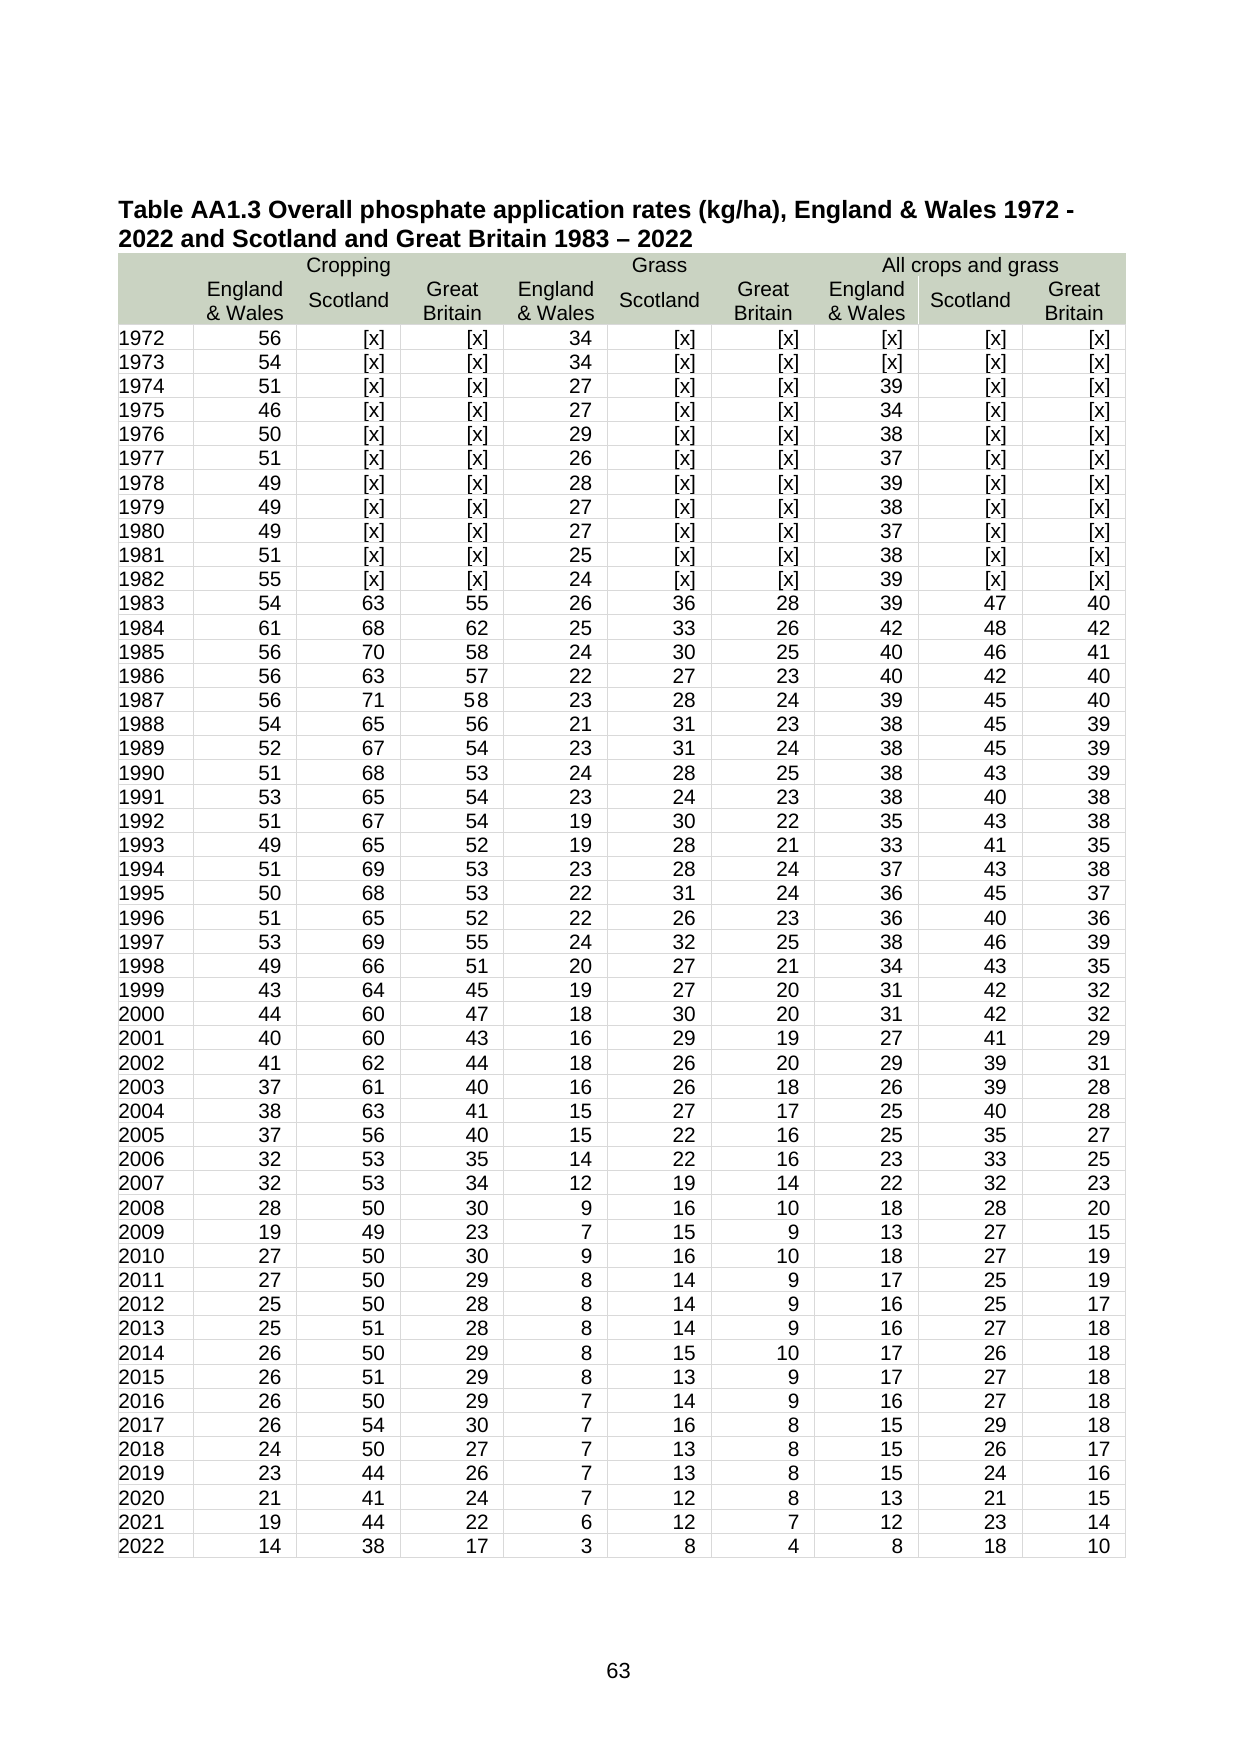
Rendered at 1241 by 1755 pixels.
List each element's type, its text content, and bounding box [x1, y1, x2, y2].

table_cell 27 [815, 1026, 918, 1049]
table_cell 30 [401, 1413, 503, 1436]
table_cell England & Wales [193, 276, 297, 324]
table_cell 2014 [119, 1340, 193, 1363]
table_cell 13 [608, 1365, 711, 1388]
table_cell 27 [919, 1244, 1022, 1267]
table_cell 1980 [119, 519, 193, 542]
table_cell [x] [297, 422, 400, 445]
table_cell Scotland [608, 276, 711, 324]
table_cell [x] [919, 374, 1022, 397]
table_cell 42 [1023, 615, 1125, 638]
table_cell 9 [712, 1268, 814, 1291]
table_cell 39 [815, 470, 918, 493]
table_cell 15 [815, 1437, 918, 1460]
table_cell 53 [401, 881, 503, 904]
table_cell 56 [401, 712, 503, 735]
table_cell 23 [504, 857, 607, 880]
table_cell 25 [815, 1123, 918, 1146]
table_cell 9 [712, 1389, 814, 1412]
table_cell 40 [401, 1123, 503, 1146]
table_cell 40 [919, 1099, 1022, 1122]
table_cell 22 [504, 881, 607, 904]
table_cell 58 [401, 640, 503, 663]
table_cell 16 [608, 1244, 711, 1267]
table_cell 17 [815, 1268, 918, 1291]
table_cell [x] [401, 350, 503, 373]
table_cell 38 [815, 760, 918, 783]
table_cell [x] [919, 350, 1022, 373]
table_cell 27 [504, 495, 607, 518]
table_cell 1998 [119, 954, 193, 977]
table_cell 30 [608, 809, 711, 832]
table_cell 2004 [119, 1099, 193, 1122]
table_cell 27 [194, 1268, 296, 1291]
table_cell 7 [504, 1389, 607, 1412]
table_cell 13 [815, 1220, 918, 1243]
table_cell 50 [194, 881, 296, 904]
table_cell 29 [815, 1050, 918, 1073]
table_cell 1994 [119, 857, 193, 880]
table_cell [x] [815, 350, 918, 373]
table_cell 39 [815, 374, 918, 397]
table_cell 1981 [119, 543, 193, 566]
table_cell 1975 [119, 398, 193, 421]
table_cell 7 [504, 1461, 607, 1484]
table_cell 10 [712, 1195, 814, 1218]
table_cell [x] [919, 567, 1022, 590]
table_cell 13 [608, 1437, 711, 1460]
table_cell 8 [712, 1461, 814, 1484]
table_cell [x] [712, 519, 814, 542]
table_cell 60 [297, 1002, 400, 1025]
table_cell 23 [401, 1220, 503, 1243]
table_cell 1972 [119, 325, 193, 348]
table_cell 51 [194, 809, 296, 832]
table_cell 1987 [119, 688, 193, 711]
table_cell 32 [194, 1171, 296, 1194]
table_cell 39 [1023, 930, 1125, 953]
table_cell 19 [194, 1220, 296, 1243]
table_cell [x] [712, 325, 814, 348]
table_cell 37 [194, 1075, 296, 1098]
table_cell 26 [919, 1340, 1022, 1363]
table_cell 50 [297, 1340, 400, 1363]
table_cell 33 [919, 1147, 1022, 1170]
table_cell [x] [1023, 374, 1125, 397]
table_cell [x] [297, 325, 400, 348]
table_cell 1985 [119, 640, 193, 663]
table_cell 2018 [119, 1437, 193, 1460]
table_cell [x] [297, 543, 400, 566]
table_cell 35 [919, 1123, 1022, 1146]
table_cell 17 [712, 1099, 814, 1122]
table_cell 45 [919, 736, 1022, 759]
table_cell 44 [401, 1050, 503, 1073]
table_cell 50 [297, 1244, 400, 1267]
table_cell 15 [608, 1340, 711, 1363]
table_cell 20 [712, 1050, 814, 1073]
table_cell 40 [1023, 688, 1125, 711]
table_cell 8 [504, 1268, 607, 1291]
table_cell 50 [297, 1292, 400, 1315]
table_cell 2008 [119, 1195, 193, 1218]
table_cell 57 [401, 664, 503, 687]
table_cell 27 [504, 519, 607, 542]
table_cell 2021 [119, 1510, 193, 1533]
table_cell 30 [401, 1195, 503, 1218]
table_cell 31 [608, 736, 711, 759]
table_cell 27 [919, 1389, 1022, 1412]
table_cell [x] [919, 422, 1022, 445]
table_cell 51 [297, 1316, 400, 1339]
table_cell [x] [712, 350, 814, 373]
table_cell 29 [401, 1268, 503, 1291]
table_cell 51 [194, 374, 296, 397]
table_cell 63 [297, 664, 400, 687]
subtitle Table AA1.3 Overall phosphate application rates (kg/ha), England & Wales 1972 - 2022 and Scotland and Great Britain 1983 – 2022 [118, 195, 1122, 252]
table_cell 35 [1023, 833, 1125, 856]
table_cell 32 [194, 1147, 296, 1170]
table_cell [x] [608, 446, 711, 469]
table_cell 54 [401, 785, 503, 808]
table_cell 37 [194, 1123, 296, 1146]
table_cell 8 [504, 1316, 607, 1339]
table_cell 25 [712, 760, 814, 783]
table_cell 21 [194, 1485, 296, 1508]
table_cell [x] [401, 519, 503, 542]
table_cell 33 [815, 833, 918, 856]
table_cell 8 [712, 1437, 814, 1460]
table_cell 14 [1023, 1510, 1125, 1533]
table_header All crops and grass [815, 253, 1126, 276]
table_cell [x] [712, 422, 814, 445]
table_cell 21 [712, 833, 814, 856]
table_cell 17 [1023, 1437, 1125, 1460]
table_cell 46 [919, 930, 1022, 953]
table_cell 41 [1023, 640, 1125, 663]
table_cell 19 [504, 809, 607, 832]
table_cell 34 [401, 1171, 503, 1194]
table_cell 50 [297, 1268, 400, 1291]
table_cell 24 [504, 930, 607, 953]
table_cell Scotland [919, 276, 1022, 324]
table_cell 40 [919, 785, 1022, 808]
table_cell 48 [919, 615, 1022, 638]
table_cell 28 [919, 1195, 1022, 1218]
table_cell 26 [608, 1050, 711, 1073]
table_cell 30 [608, 1002, 711, 1025]
table_cell 8 [712, 1485, 814, 1508]
table_cell [x] [1023, 325, 1125, 348]
table_cell 8 [712, 1413, 814, 1436]
table_cell [x] [1023, 422, 1125, 445]
table_cell 12 [504, 1171, 607, 1194]
table_cell 18 [504, 1050, 607, 1073]
table_cell 2009 [119, 1220, 193, 1243]
table_cell 25 [194, 1316, 296, 1339]
table_cell 31 [1023, 1050, 1125, 1073]
table_cell 65 [297, 833, 400, 856]
table_cell 54 [194, 712, 296, 735]
table_cell 39 [1023, 736, 1125, 759]
table_cell 1974 [119, 374, 193, 397]
table_cell 2000 [119, 1002, 193, 1025]
table_cell 25 [919, 1268, 1022, 1291]
table_cell 38 [815, 422, 918, 445]
table_cell [x] [1023, 350, 1125, 373]
table_cell 8 [504, 1340, 607, 1363]
table_header Grass [504, 253, 815, 276]
table_cell 26 [194, 1340, 296, 1363]
table_cell [x] [401, 567, 503, 590]
table_cell 15 [504, 1099, 607, 1122]
table_cell 22 [504, 664, 607, 687]
table_cell 39 [815, 688, 918, 711]
table_cell 53 [297, 1147, 400, 1170]
table_cell 22 [608, 1123, 711, 1146]
table_cell 13 [815, 1485, 918, 1508]
table_cell 13 [608, 1461, 711, 1484]
table_cell 17 [1023, 1292, 1125, 1315]
table_cell 27 [1023, 1123, 1125, 1146]
table_cell 69 [297, 930, 400, 953]
table_cell 23 [712, 785, 814, 808]
table_cell 43 [919, 857, 1022, 880]
table_cell [x] [712, 543, 814, 566]
table_cell 53 [401, 857, 503, 880]
table_cell 8 [815, 1534, 918, 1557]
table_cell 2006 [119, 1147, 193, 1170]
table_cell 28 [504, 470, 607, 493]
table_cell [x] [401, 325, 503, 348]
table_cell 40 [919, 905, 1022, 928]
table_cell 28 [194, 1195, 296, 1218]
table_cell [x] [401, 374, 503, 397]
table_cell 51 [194, 857, 296, 880]
table_cell 10 [712, 1244, 814, 1267]
table_cell 26 [608, 905, 711, 928]
table_cell 20 [1023, 1195, 1125, 1218]
table_cell 62 [401, 615, 503, 638]
table_cell 1991 [119, 785, 193, 808]
table_cell 16 [504, 1026, 607, 1049]
table_cell 38 [194, 1099, 296, 1122]
table_cell 2005 [119, 1123, 193, 1146]
table_cell 38 [1023, 857, 1125, 880]
table_cell 26 [815, 1075, 918, 1098]
table_cell 39 [815, 567, 918, 590]
table_cell 68 [297, 881, 400, 904]
table_cell 25 [504, 615, 607, 638]
table_cell 14 [608, 1389, 711, 1412]
table_cell [x] [608, 495, 711, 518]
table_cell 36 [815, 881, 918, 904]
table_cell 27 [608, 1099, 711, 1122]
table_cell 43 [194, 978, 296, 1001]
table_cell 49 [194, 470, 296, 493]
table_cell Scotland [297, 276, 400, 324]
table_cell 45 [919, 688, 1022, 711]
table_cell 1990 [119, 760, 193, 783]
table_cell 2007 [119, 1171, 193, 1194]
table_cell 28 [608, 760, 711, 783]
table_cell 16 [608, 1413, 711, 1436]
table_cell 1988 [119, 712, 193, 735]
table_cell [x] [608, 567, 711, 590]
table_cell 51 [194, 446, 296, 469]
table_cell 66 [297, 954, 400, 977]
table_cell 23 [712, 905, 814, 928]
table_cell [x] [919, 398, 1022, 421]
table_cell 45 [401, 978, 503, 1001]
table_cell 56 [297, 1123, 400, 1146]
table_cell 26 [401, 1461, 503, 1484]
table_cell 32 [919, 1171, 1022, 1194]
table_cell [x] [919, 519, 1022, 542]
table_cell [x] [1023, 519, 1125, 542]
table_cell 63 [297, 591, 400, 614]
table_cell 65 [297, 905, 400, 928]
table_cell 19 [194, 1510, 296, 1533]
table_cell 46 [194, 398, 296, 421]
table_cell [x] [608, 350, 711, 373]
table_cell 16 [815, 1292, 918, 1315]
table_cell 23 [712, 712, 814, 735]
table_cell 23 [504, 688, 607, 711]
table_cell 24 [712, 881, 814, 904]
table_cell 26 [504, 591, 607, 614]
table_cell 50 [297, 1437, 400, 1460]
table_cell 2019 [119, 1461, 193, 1484]
table_cell [x] [297, 567, 400, 590]
table_cell 54 [401, 809, 503, 832]
table_cell 9 [504, 1195, 607, 1218]
table_cell 25 [712, 640, 814, 663]
table_cell 17 [815, 1365, 918, 1388]
table_cell 9 [504, 1244, 607, 1267]
table_cell 1996 [119, 905, 193, 928]
table_cell 27 [608, 664, 711, 687]
table_cell [x] [608, 374, 711, 397]
table_cell 44 [297, 1510, 400, 1533]
table_cell 7 [504, 1220, 607, 1243]
table_cell 18 [1023, 1316, 1125, 1339]
table_cell 10 [1023, 1534, 1125, 1557]
table_cell 28 [1023, 1075, 1125, 1098]
table_cell 53 [194, 785, 296, 808]
table_cell [x] [712, 470, 814, 493]
table_cell 32 [608, 930, 711, 953]
table_cell 7 [712, 1510, 814, 1533]
table_cell 15 [1023, 1485, 1125, 1508]
table_cell 1976 [119, 422, 193, 445]
table_cell 19 [504, 833, 607, 856]
table_cell 24 [712, 736, 814, 759]
table_cell 15 [504, 1123, 607, 1146]
table_cell 7 [504, 1437, 607, 1460]
table_cell 9 [712, 1292, 814, 1315]
table_cell 36 [608, 591, 711, 614]
table_cell [x] [608, 398, 711, 421]
table_cell 41 [919, 833, 1022, 856]
table_cell 69 [297, 857, 400, 880]
table_cell 45 [919, 881, 1022, 904]
table_cell 24 [919, 1461, 1022, 1484]
table_cell [x] [608, 470, 711, 493]
table_cell [x] [712, 398, 814, 421]
table_cell 10 [712, 1340, 814, 1363]
table_cell 39 [815, 591, 918, 614]
table_cell 40 [1023, 591, 1125, 614]
table_cell 23 [919, 1510, 1022, 1533]
table_cell 70 [297, 640, 400, 663]
table_cell 38 [815, 712, 918, 735]
table_cell [x] [1023, 567, 1125, 590]
table_cell 2012 [119, 1292, 193, 1315]
table_cell 8 [504, 1365, 607, 1388]
table_cell 16 [608, 1195, 711, 1218]
table_cell 14 [608, 1292, 711, 1315]
table_cell 23 [194, 1461, 296, 1484]
table_cell [x] [297, 374, 400, 397]
table_cell 27 [608, 954, 711, 977]
table_cell 25 [194, 1292, 296, 1315]
table_cell [x] [712, 446, 814, 469]
table_cell 18 [1023, 1365, 1125, 1388]
table_cell 39 [919, 1050, 1022, 1073]
table_cell 24 [712, 857, 814, 880]
table_cell 7 [504, 1485, 607, 1508]
table_cell 40 [1023, 664, 1125, 687]
table_cell 3 [504, 1534, 607, 1557]
table_cell 37 [815, 519, 918, 542]
table_cell 28 [712, 591, 814, 614]
table_cell 9 [712, 1316, 814, 1339]
table_cell 1989 [119, 736, 193, 759]
table_cell 40 [194, 1026, 296, 1049]
table_cell 14 [712, 1171, 814, 1194]
table_cell 2011 [119, 1268, 193, 1291]
table_cell 25 [815, 1099, 918, 1122]
table_cell 49 [297, 1220, 400, 1243]
table_cell 14 [608, 1316, 711, 1339]
table_cell 24 [504, 567, 607, 590]
table_cell 52 [401, 905, 503, 928]
table_cell 6 [504, 1510, 607, 1533]
table_cell 38 [1023, 809, 1125, 832]
table_cell 1979 [119, 495, 193, 518]
table_cell 28 [401, 1316, 503, 1339]
table_cell 44 [194, 1002, 296, 1025]
table_cell 24 [401, 1485, 503, 1508]
table_cell 16 [504, 1075, 607, 1098]
table_cell 49 [194, 519, 296, 542]
table_cell 29 [1023, 1026, 1125, 1049]
table_cell 22 [712, 809, 814, 832]
table_cell 31 [815, 978, 918, 1001]
table_cell 27 [919, 1316, 1022, 1339]
table_cell 34 [815, 954, 918, 977]
table_cell 31 [815, 1002, 918, 1025]
table_cell 2002 [119, 1050, 193, 1073]
table_cell 22 [401, 1510, 503, 1533]
table_cell 43 [919, 760, 1022, 783]
table_cell 62 [297, 1050, 400, 1073]
table_cell Great Britain [1022, 276, 1126, 324]
table_cell England & Wales [815, 276, 918, 324]
table_cell 51 [194, 543, 296, 566]
table_cell Great Britain [711, 276, 815, 324]
table_cell 18 [504, 1002, 607, 1025]
table_cell 29 [919, 1413, 1022, 1436]
table_cell 53 [297, 1171, 400, 1194]
table_cell 25 [1023, 1147, 1125, 1170]
table_cell 29 [608, 1026, 711, 1049]
table_cell 27 [504, 398, 607, 421]
table_cell 47 [919, 591, 1022, 614]
table_cell 38 [815, 930, 918, 953]
table_cell 26 [712, 615, 814, 638]
table_cell 31 [608, 712, 711, 735]
table_cell 1978 [119, 470, 193, 493]
table_cell 21 [919, 1485, 1022, 1508]
table_cell 29 [401, 1340, 503, 1363]
table_cell 34 [504, 325, 607, 348]
table_cell 14 [194, 1534, 296, 1557]
table_cell 37 [815, 857, 918, 880]
table_cell 15 [1023, 1220, 1125, 1243]
table_cell 52 [401, 833, 503, 856]
table_cell 2020 [119, 1485, 193, 1508]
table_cell 51 [297, 1365, 400, 1388]
table_cell 17 [401, 1534, 503, 1557]
table_cell 28 [401, 1292, 503, 1315]
table_cell [x] [919, 470, 1022, 493]
table_cell 34 [815, 398, 918, 421]
table_cell 55 [401, 591, 503, 614]
table_cell 23 [504, 736, 607, 759]
table_cell 50 [297, 1195, 400, 1218]
table_cell 34 [504, 350, 607, 373]
table_cell [x] [297, 350, 400, 373]
table_cell 63 [297, 1099, 400, 1122]
table_cell [x] [815, 325, 918, 348]
table_cell 22 [608, 1147, 711, 1170]
table_cell 2003 [119, 1075, 193, 1098]
table_cell 16 [1023, 1461, 1125, 1484]
table_cell 25 [919, 1292, 1022, 1315]
table_cell Great Britain [400, 276, 504, 324]
table_cell 9 [712, 1365, 814, 1388]
table_cell 21 [712, 954, 814, 977]
table_cell [x] [401, 543, 503, 566]
table_cell 58 [401, 688, 503, 711]
table_cell 43 [919, 954, 1022, 977]
table_cell 27 [919, 1365, 1022, 1388]
table_cell 32 [1023, 978, 1125, 1001]
table_cell 41 [297, 1485, 400, 1508]
table_cell 30 [401, 1244, 503, 1267]
table_cell [x] [297, 470, 400, 493]
table_cell 19 [1023, 1268, 1125, 1291]
table_cell 46 [919, 640, 1022, 663]
table_cell 49 [194, 954, 296, 977]
table_cell 2016 [119, 1389, 193, 1412]
table_cell [x] [297, 398, 400, 421]
table_cell [x] [712, 495, 814, 518]
table_cell 23 [1023, 1171, 1125, 1194]
table_cell 19 [712, 1026, 814, 1049]
table_cell [x] [608, 422, 711, 445]
table_cell [x] [608, 519, 711, 542]
table_cell [x] [919, 325, 1022, 348]
table_cell [x] [1023, 446, 1125, 469]
table_cell 8 [504, 1292, 607, 1315]
table_cell [x] [297, 495, 400, 518]
table_cell 39 [919, 1075, 1022, 1098]
table_cell 43 [919, 809, 1022, 832]
table_cell 49 [194, 495, 296, 518]
table_cell [x] [1023, 543, 1125, 566]
table_cell 38 [815, 543, 918, 566]
table_cell 41 [401, 1099, 503, 1122]
table_cell 33 [608, 615, 711, 638]
table_cell 37 [815, 446, 918, 469]
table_cell [x] [608, 543, 711, 566]
table_cell 18 [815, 1195, 918, 1218]
table_cell 41 [919, 1026, 1022, 1049]
table_cell 31 [608, 881, 711, 904]
table_cell 9 [712, 1220, 814, 1243]
table_cell 44 [297, 1461, 400, 1484]
table_cell 1983 [119, 591, 193, 614]
table_cell 60 [297, 1026, 400, 1049]
table_cell 4 [712, 1534, 814, 1557]
table_cell 49 [194, 833, 296, 856]
table_cell 40 [815, 640, 918, 663]
table_cell 42 [919, 664, 1022, 687]
table_cell 50 [194, 422, 296, 445]
table_cell 18 [1023, 1340, 1125, 1363]
table_cell 26 [608, 1075, 711, 1098]
table_cell [x] [401, 422, 503, 445]
table_cell 51 [194, 760, 296, 783]
table_cell 15 [815, 1461, 918, 1484]
table_cell 26 [194, 1389, 296, 1412]
table_cell 24 [504, 760, 607, 783]
table_cell 38 [815, 495, 918, 518]
table_cell 23 [504, 785, 607, 808]
table_cell 30 [608, 640, 711, 663]
table_cell 2017 [119, 1413, 193, 1436]
table_cell 28 [608, 688, 711, 711]
table_cell 29 [504, 422, 607, 445]
table_header Cropping [193, 253, 504, 276]
table_cell 26 [919, 1437, 1022, 1460]
table_cell 1992 [119, 809, 193, 832]
table_cell 35 [401, 1147, 503, 1170]
table_cell [x] [401, 446, 503, 469]
table_cell 39 [1023, 712, 1125, 735]
table_cell 25 [712, 930, 814, 953]
table_cell 61 [194, 615, 296, 638]
table_cell 15 [815, 1413, 918, 1436]
table_cell England & Wales [504, 276, 608, 324]
table_cell 8 [608, 1534, 711, 1557]
table_cell 23 [815, 1147, 918, 1170]
table_cell 18 [1023, 1413, 1125, 1436]
table_cell 27 [919, 1220, 1022, 1243]
table_cell 1993 [119, 833, 193, 856]
table_cell 36 [815, 905, 918, 928]
table_cell [x] [401, 398, 503, 421]
table_cell 51 [194, 905, 296, 928]
table_cell 41 [194, 1050, 296, 1073]
table_cell 26 [504, 446, 607, 469]
table_cell 43 [401, 1026, 503, 1049]
table_cell 55 [401, 930, 503, 953]
table_cell 52 [194, 736, 296, 759]
table_cell 23 [712, 664, 814, 687]
table_cell 38 [815, 736, 918, 759]
table_cell 61 [297, 1075, 400, 1098]
table_cell 2022 [119, 1534, 193, 1557]
table_cell [118, 276, 193, 324]
table_cell 1977 [119, 446, 193, 469]
table_cell 28 [608, 833, 711, 856]
table_cell [x] [1023, 398, 1125, 421]
table_cell [x] [297, 446, 400, 469]
table_cell 14 [608, 1268, 711, 1291]
table_cell 37 [1023, 881, 1125, 904]
table_cell 65 [297, 712, 400, 735]
table_cell 40 [815, 664, 918, 687]
table_cell 1997 [119, 930, 193, 953]
table_cell [x] [608, 325, 711, 348]
table_cell [x] [401, 470, 503, 493]
table_cell 18 [1023, 1389, 1125, 1412]
table_cell 24 [504, 640, 607, 663]
table_cell 1984 [119, 615, 193, 638]
table_cell 28 [1023, 1099, 1125, 1122]
table_cell 2015 [119, 1365, 193, 1388]
table_cell 42 [919, 1002, 1022, 1025]
table_cell 20 [712, 1002, 814, 1025]
table_cell 16 [815, 1389, 918, 1412]
table_cell 38 [297, 1534, 400, 1557]
table_cell 24 [712, 688, 814, 711]
table_cell 29 [401, 1389, 503, 1412]
table_cell [x] [919, 446, 1022, 469]
table_cell 45 [919, 712, 1022, 735]
table_cell 26 [194, 1413, 296, 1436]
table_cell 54 [194, 350, 296, 373]
table_cell 71 [297, 688, 400, 711]
table_cell 22 [504, 905, 607, 928]
table_cell 35 [1023, 954, 1125, 977]
table_cell 38 [1023, 785, 1125, 808]
table_cell 56 [194, 325, 296, 348]
table_cell [x] [712, 567, 814, 590]
table_cell 67 [297, 809, 400, 832]
table_cell 32 [1023, 1002, 1125, 1025]
table_cell [x] [919, 543, 1022, 566]
table_cell 54 [297, 1413, 400, 1436]
table_cell 42 [815, 615, 918, 638]
table_cell 35 [815, 809, 918, 832]
table_cell 68 [297, 760, 400, 783]
table_cell 7 [504, 1413, 607, 1436]
table_cell [x] [401, 495, 503, 518]
table_cell 51 [401, 954, 503, 977]
table_cell 54 [401, 736, 503, 759]
table_cell 38 [815, 785, 918, 808]
table_cell 55 [194, 567, 296, 590]
table_cell 26 [194, 1365, 296, 1388]
table_header [118, 253, 193, 276]
table_cell 24 [194, 1437, 296, 1460]
table_cell 27 [401, 1437, 503, 1460]
table_cell 65 [297, 785, 400, 808]
table_cell [x] [297, 519, 400, 542]
table_cell 16 [712, 1147, 814, 1170]
table_cell 20 [712, 978, 814, 1001]
table_cell 17 [815, 1340, 918, 1363]
table_cell 40 [401, 1075, 503, 1098]
table_cell 20 [504, 954, 607, 977]
table_cell 1999 [119, 978, 193, 1001]
table_cell 27 [608, 978, 711, 1001]
table_cell 16 [712, 1123, 814, 1146]
table_cell 67 [297, 736, 400, 759]
table_cell 16 [815, 1316, 918, 1339]
table_cell 54 [194, 591, 296, 614]
table_cell 19 [608, 1171, 711, 1194]
table_cell 50 [297, 1389, 400, 1412]
table_cell [x] [919, 495, 1022, 518]
table_cell 2001 [119, 1026, 193, 1049]
table_cell 29 [401, 1365, 503, 1388]
table_cell 19 [504, 978, 607, 1001]
table_cell 28 [608, 857, 711, 880]
table_cell 64 [297, 978, 400, 1001]
table_cell 53 [401, 760, 503, 783]
table_cell 12 [608, 1510, 711, 1533]
table_cell 42 [919, 978, 1022, 1001]
table_cell 19 [1023, 1244, 1125, 1267]
table_cell 14 [504, 1147, 607, 1170]
table_cell 68 [297, 615, 400, 638]
table_cell 2013 [119, 1316, 193, 1339]
table_cell 36 [1023, 905, 1125, 928]
table_cell 56 [194, 640, 296, 663]
table_cell 1982 [119, 567, 193, 590]
table_cell [x] [712, 374, 814, 397]
table_cell 21 [504, 712, 607, 735]
table_cell 2010 [119, 1244, 193, 1267]
table_cell 1973 [119, 350, 193, 373]
table_cell [x] [1023, 470, 1125, 493]
table_cell 18 [712, 1075, 814, 1098]
table_cell 47 [401, 1002, 503, 1025]
table_cell 12 [815, 1510, 918, 1533]
table_cell 22 [815, 1171, 918, 1194]
table_cell 25 [504, 543, 607, 566]
table_cell 1986 [119, 664, 193, 687]
table_cell 18 [919, 1534, 1022, 1557]
table_cell 56 [194, 688, 296, 711]
table_cell 15 [608, 1220, 711, 1243]
table_cell 39 [1023, 760, 1125, 783]
table_cell 53 [194, 930, 296, 953]
table_cell 27 [504, 374, 607, 397]
table_cell 18 [815, 1244, 918, 1267]
table_cell 56 [194, 664, 296, 687]
table_cell [x] [1023, 495, 1125, 518]
table_cell 12 [608, 1485, 711, 1508]
table_cell 24 [608, 785, 711, 808]
table_cell 1995 [119, 881, 193, 904]
table_cell 27 [194, 1244, 296, 1267]
